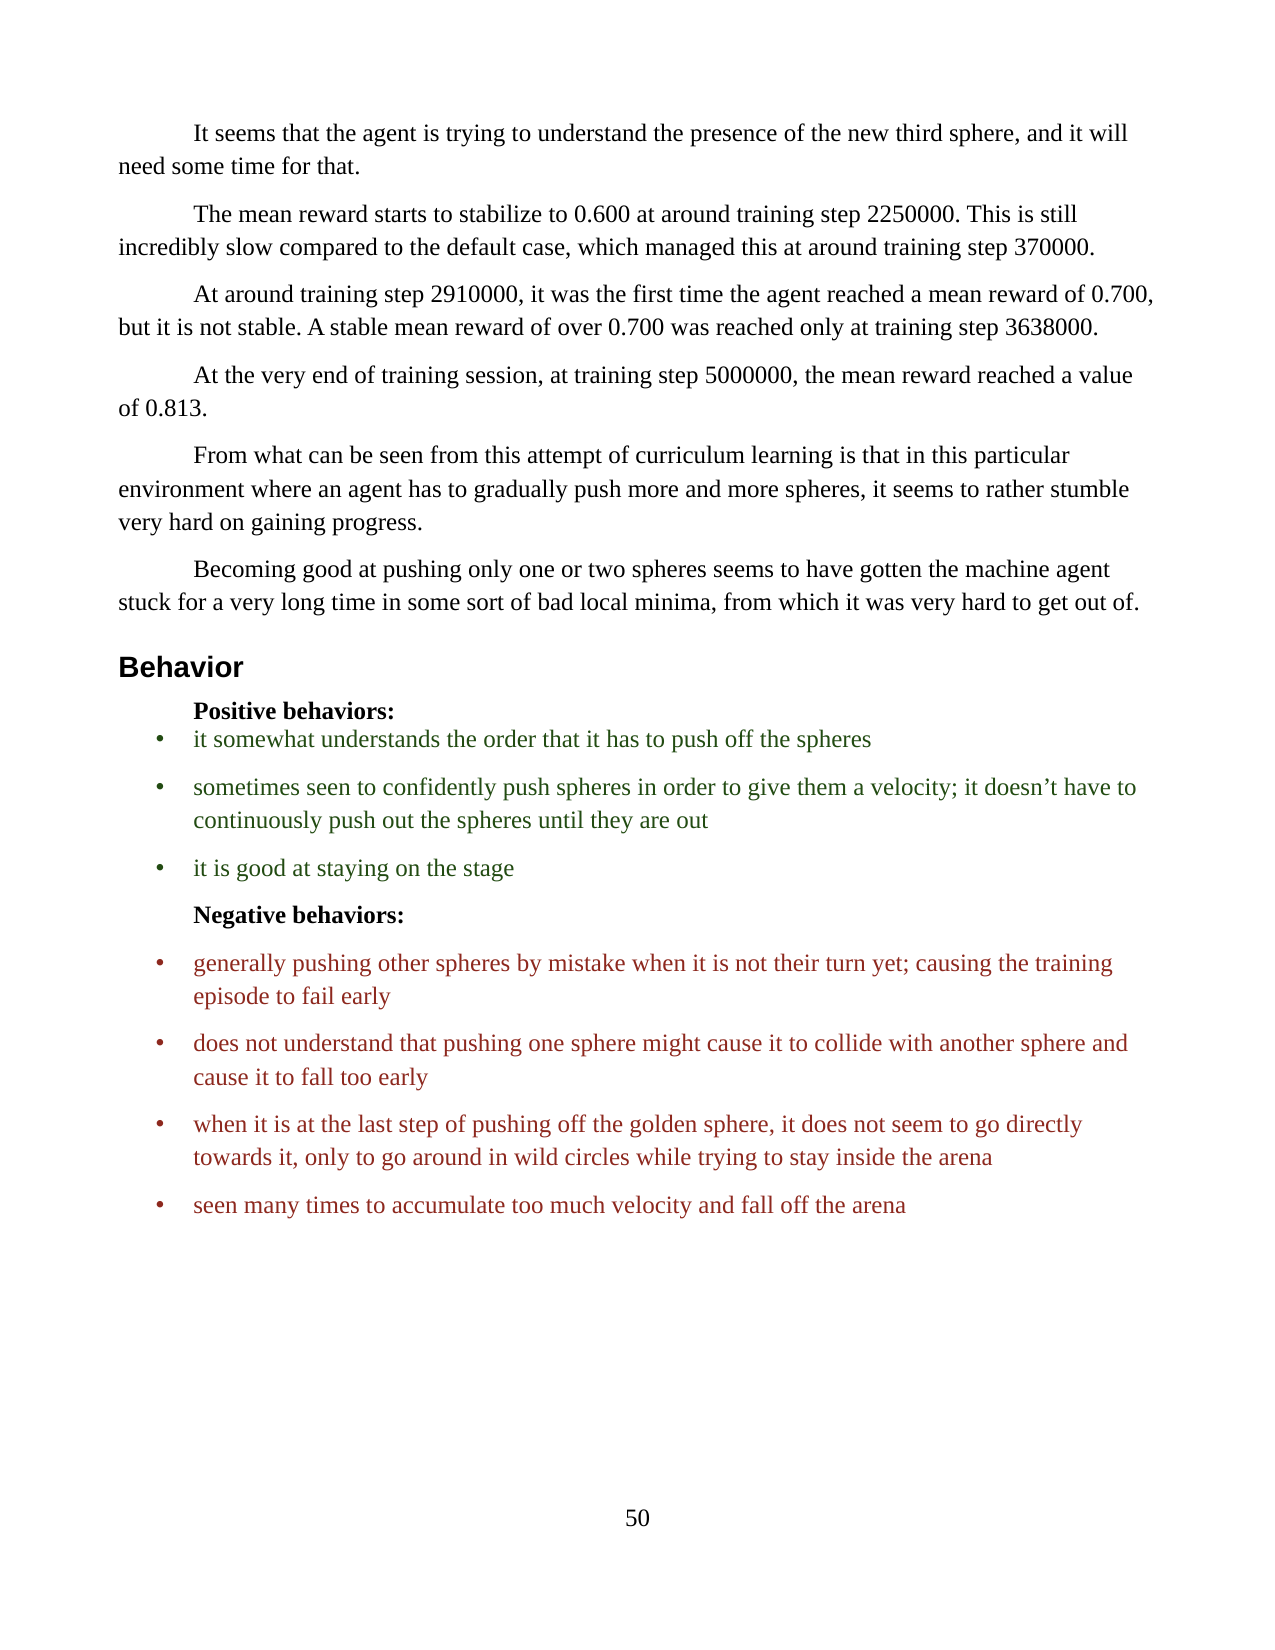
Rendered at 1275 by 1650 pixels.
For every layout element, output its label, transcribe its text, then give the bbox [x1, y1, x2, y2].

list does not understand that pushing one sphere might cause it to collide with another sphere and cause it to fall too early [156, 1028, 1157, 1090]
text From what can be seen from this attempt of curriculum learning is that in this particular environment where an agent has to gradually push more and more spheres, it seems to rather stumble very hard on gaining progress. [118, 441, 1157, 535]
text Becoming good at pushing only one or two spheres seems to have gotten the machine agent stuck for a very long time in some sort of bad local minima, from which it was very hard to get out of. [118, 554, 1157, 616]
text At around training step 2910000, it was the first time the agent reached a mean reward of 0.700, but it is not stable. A stable mean reward of over 0.700 was reached only at training step 3638000. [118, 279, 1157, 341]
list Negative behaviors: [156, 900, 1157, 929]
list sometimes seen to confidently push spheres in order to give them a velocity; it doesn’t have to continuously push out the spheres until they are out [156, 772, 1157, 834]
text Positive behaviors: [118, 696, 1157, 724]
text It seems that the agent is trying to understand the presence of the new third sphere, and it will need some time for that. [118, 118, 1157, 180]
list when it is at the last step of pushing off the golden sphere, it does not seem to go directly towards it, only to go around in wild circles while trying to stay inside the arena [156, 1109, 1157, 1171]
list it somewhat understands the order that it has to push off the spheres [156, 724, 1157, 753]
list seen many times to accumulate too much velocity and fall off the arena [156, 1190, 1157, 1218]
list generally pushing other spheres by mistake when it is not their turn yet; causing the training episode to fail early [156, 948, 1157, 1010]
text At the very end of training session, at training step 5000000, the mean reward reached a value of 0.813. [118, 360, 1157, 422]
text The mean reward starts to stabilize to 0.600 at around training step 2250000. This is still incredibly slow compared to the default case, which managed this at around training step 370000. [118, 199, 1157, 261]
subtitle Behavior [118, 649, 1157, 683]
list it is good at staying on the stage [156, 853, 1157, 881]
